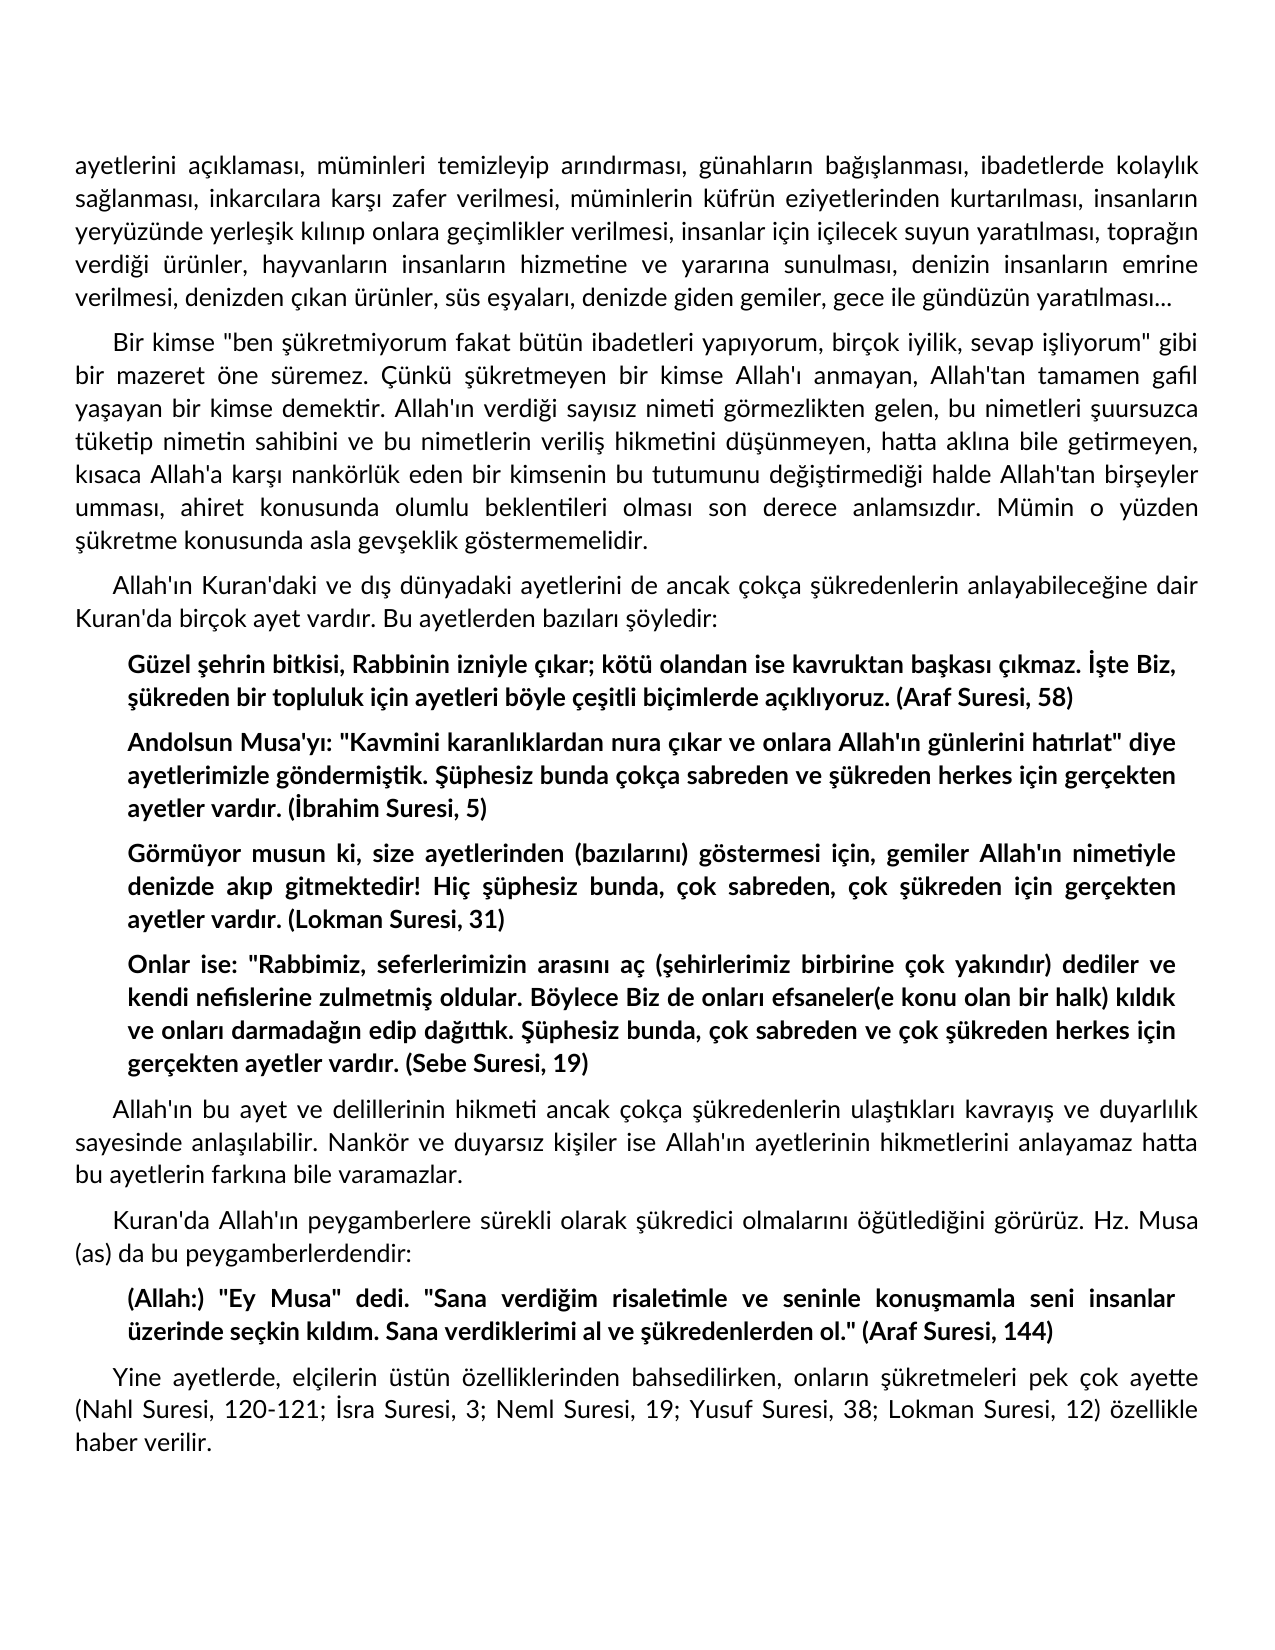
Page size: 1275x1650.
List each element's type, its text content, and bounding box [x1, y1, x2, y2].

text Allah'ın Kuran'daki ve dış dünyadaki ayetlerini de ancak çokça şükredenlerin anlayabileceğine dair Kuran'da birçok ayet vardır. Bu ayetlerden bazıları şöyledir: [75, 570, 1200, 633]
text Kuran'da Allah'ın peygamberlere sürekli olarak şükredici olmalarını öğütlediğini görürüz. Hz. Musa (as) da bu peygamberlerdendir: [75, 1204, 1200, 1267]
text Görmüyor musun ki, size ayetlerinden (bazılarını) göstermesi için, gemiler Allah'ın nimetiyle denizde akıp gitmektedir! Hiç şüphesiz bunda, çok sabreden, çok şükreden için gerçekten ayetler vardır. (Lokman Suresi, 31) [127, 838, 1177, 934]
text Allah'ın bu ayet ve delillerinin hikmeti ancak çokça şükredenlerin ulaştıkları kavrayış ve duyarlılık sayesinde anlaşılabilir. Nankör ve duyarsız kişiler ise Allah'ın ayetlerinin hikmetlerini anlayamaz hatta bu ayetlerin farkına bile varamazlar. [75, 1093, 1200, 1189]
text Onlar ise: "Rabbimiz, seferlerimizin arasını aç (şehirlerimiz birbirine çok yakındır) dediler ve kendi nefislerine zulmetmiş oldular. Böylece Biz de onları efsaneler(e konu olan bir halk) kıldık ve onları darmadağın edip dağıttık. Şüphesiz bunda, çok sabreden ve çok şükreden herkes için gerçekten ayetler vardır. (Sebe Suresi, 19) [127, 949, 1177, 1078]
text (Allah:) "Ey Musa" dedi. "Sana verdiğim risaletimle ve seninle konuşmamla seni insanlar üzerinde seçkin kıldım. Sana verdiklerimi al ve şükredenlerden ol." (Araf Suresi, 144) [127, 1283, 1177, 1346]
text Bir kimse "ben şükretmiyorum fakat bütün ibadetleri yapıyorum, birçok iyilik, sevap işliyorum" gibi bir mazeret öne süremez. Çünkü şükretmeyen bir kimse Allah'ı anmayan, Allah'tan tamamen gafil yaşayan bir kimse demektir. Allah'ın verdiği sayısız nimeti görmezlikten gelen, bu nimetleri şuursuzca tüketip nimetin sahibini ve bu nimetlerin veriliş hikmetini düşünmeyen, hatta aklına bile getirmeyen, kısaca Allah'a karşı nankörlük eden bir kimsenin bu tutumunu değiştirmediği halde Allah'tan birşeyler umması, ahiret konusunda olumlu beklentileri olması son derece anlamsızdır. Mümin o yüzden şükretme konusunda asla gevşeklik göstermemelidir. [75, 327, 1200, 554]
text Yine ayetlerde, elçilerin üstün özelliklerinden bahsedilirken, onların şükretmeleri pek çok ayette (Nahl Suresi, 120-121; İsra Suresi, 3; Neml Suresi, 19; Yusuf Suresi, 38; Lokman Suresi, 12) özellikle haber verilir. [75, 1361, 1200, 1457]
text Güzel şehrin bitkisi, Rabbinin izniyle çıkar; kötü olandan ise kavruktan başkası çıkmaz. İşte Biz, şükreden bir topluluk için ayetleri böyle çeşitli biçimlerde açıklıyoruz. (Araf Suresi, 58) [127, 648, 1177, 711]
text Andolsun Musa'yı: "Kavmini karanlıklardan nura çıkar ve onlara Allah'ın günlerini hatırlat" diye ayetlerimizle göndermiştik. Şüphesiz bunda çokça sabreden ve şükreden herkes için gerçekten ayetler vardır. (İbrahim Suresi, 5) [127, 727, 1177, 822]
text ayetlerini açıklaması, müminleri temizleyip arındırması, günahların bağışlanması, ibadetlerde kolaylık sağlanması, inkarcılara karşı zafer verilmesi, müminlerin küfrün eziyetlerinden kurtarılması, insanların yeryüzünde yerleşik kılınıp onlara geçimlikler verilmesi, insanlar için içilecek suyun yaratılması, toprağın verdiği ürünler, hayvanların insanların hizmetine ve yararına sunulması, denizin insanların emrine verilmesi, denizden çıkan ürünler, süs eşyaları, denizde giden gemiler, gece ile gündüzün yaratılması... [75, 150, 1200, 312]
